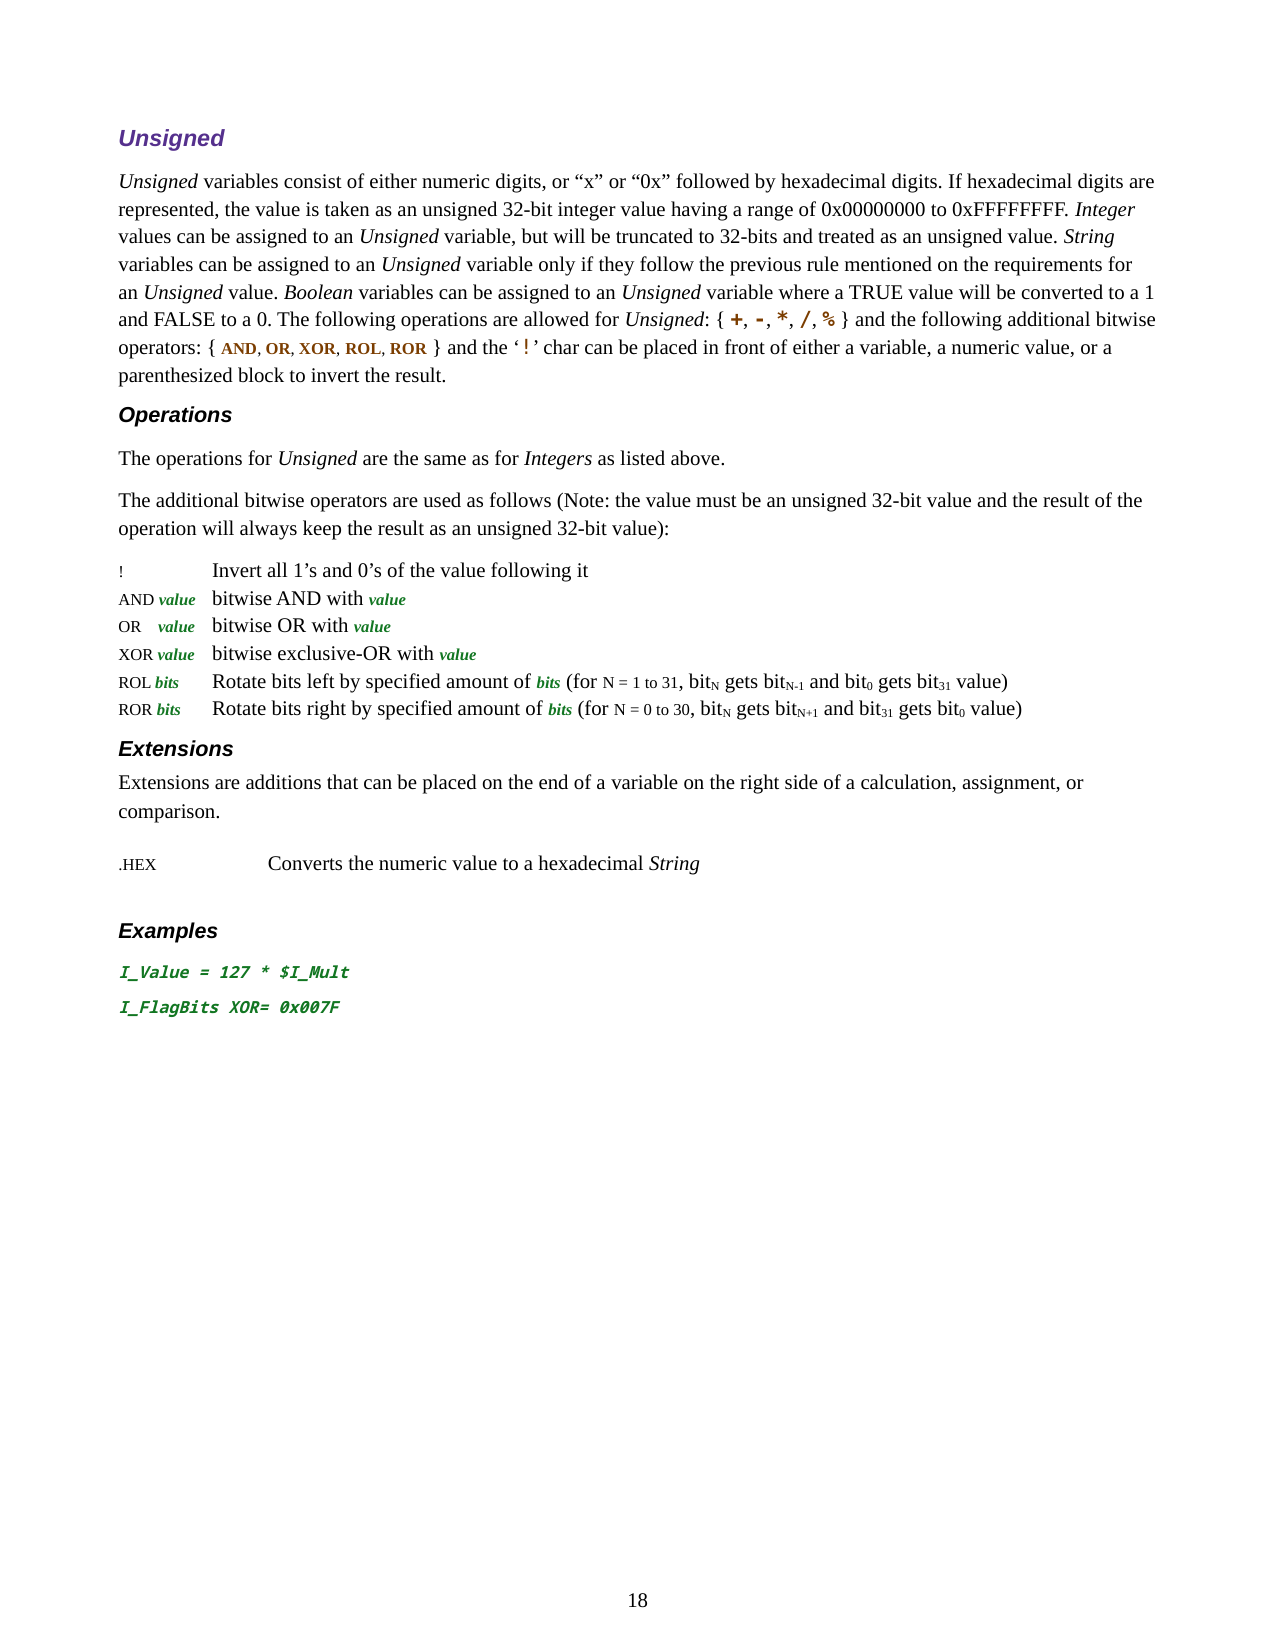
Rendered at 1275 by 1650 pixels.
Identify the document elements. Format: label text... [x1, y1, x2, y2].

subtitle Extensions [118, 736, 1157, 761]
text Unsigned variables consist of either numeric digits, or “x” or “0x” followed by hexadecimal digits. If hexadecimal digits are represented, the value is taken as an unsigned 32-bit integer value having a range of 0x00000000 to 0xFFFFFFFF. Integer values can be assigned to an Unsigned variable, but will be truncated to 32-bits and treated as an unsigned value. String variables can be assigned to an Unsigned variable only if they follow the previous rule mentioned on the requirements for an Unsigned value. Boolean variables can be assigned to an Unsigned variable where a TRUE value will be converted to a 1 and FALSE to a 0. The following operations are allowed for Unsigned: { +, -, *, /, % } and the following additional bitwise operators: { AND, OR, XOR, ROL, ROR } and the ‘!’ char can be placed in front of either a variable, a numeric value, or a parenthesized block to invert the result. [118, 169, 1157, 387]
text ! Invert all 1’s and 0’s of the value following it [118, 558, 1157, 582]
subtitle Examples [118, 918, 1157, 943]
text I_FlagBits XOR= 0x007F [118, 996, 1157, 1018]
text The operations for Unsigned are the same as for Integers as listed above. [118, 445, 1157, 469]
text .HEX Converts the numeric value to a hexadecimal String [118, 851, 1157, 875]
text XOR value bitwise exclusive-OR with value [118, 641, 1157, 665]
text ROL bits Rotate bits left by specified amount of bits (for N = 1 to 31, bitN gets bitN-1 and bit0 gets bit31 value) [118, 669, 1157, 693]
subtitle Operations [118, 403, 1157, 427]
text ROR bits Rotate bits right by specified amount of bits (for N = 0 to 30, bitN gets bitN+1 and bit31 gets bit0 value) [118, 696, 1157, 720]
text The additional bitwise operators are used as follows (Note: the value must be an unsigned 32-bit value and the result of the operation will always keep the result as an unsigned 32-bit value): [118, 488, 1157, 540]
text OR value bitwise OR with value [118, 613, 1157, 637]
subtitle Unsigned [118, 124, 1157, 151]
text Extensions are additions that can be placed on the end of a variable on the right side of a calculation, assignment, or comparison. [118, 770, 1157, 823]
text I_Value = 127 * $I_Mult [118, 961, 1157, 983]
text AND value bitwise AND with value [118, 586, 1157, 610]
